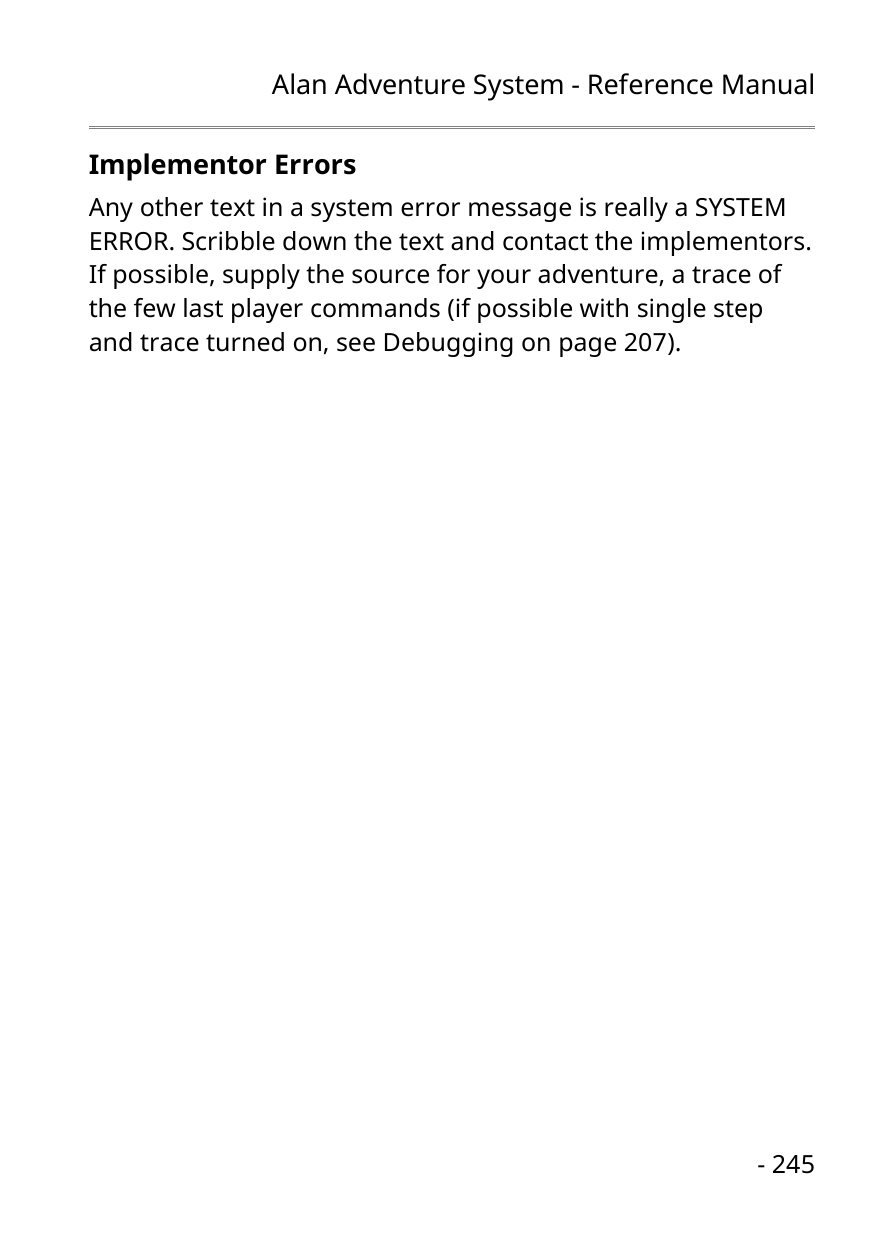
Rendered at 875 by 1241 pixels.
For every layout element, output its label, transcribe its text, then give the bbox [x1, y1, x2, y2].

subtitle Implementor Errors [88, 146, 815, 182]
text Any other text in a system error message is really a SYSTEM ERROR. Scrib­ble down the text and contact the implementors. If possible, supply the source for your ad­venture, a trace of the few last player commands (if possible with single step and trace turned on, see Debugging on page 165). [88, 189, 815, 359]
